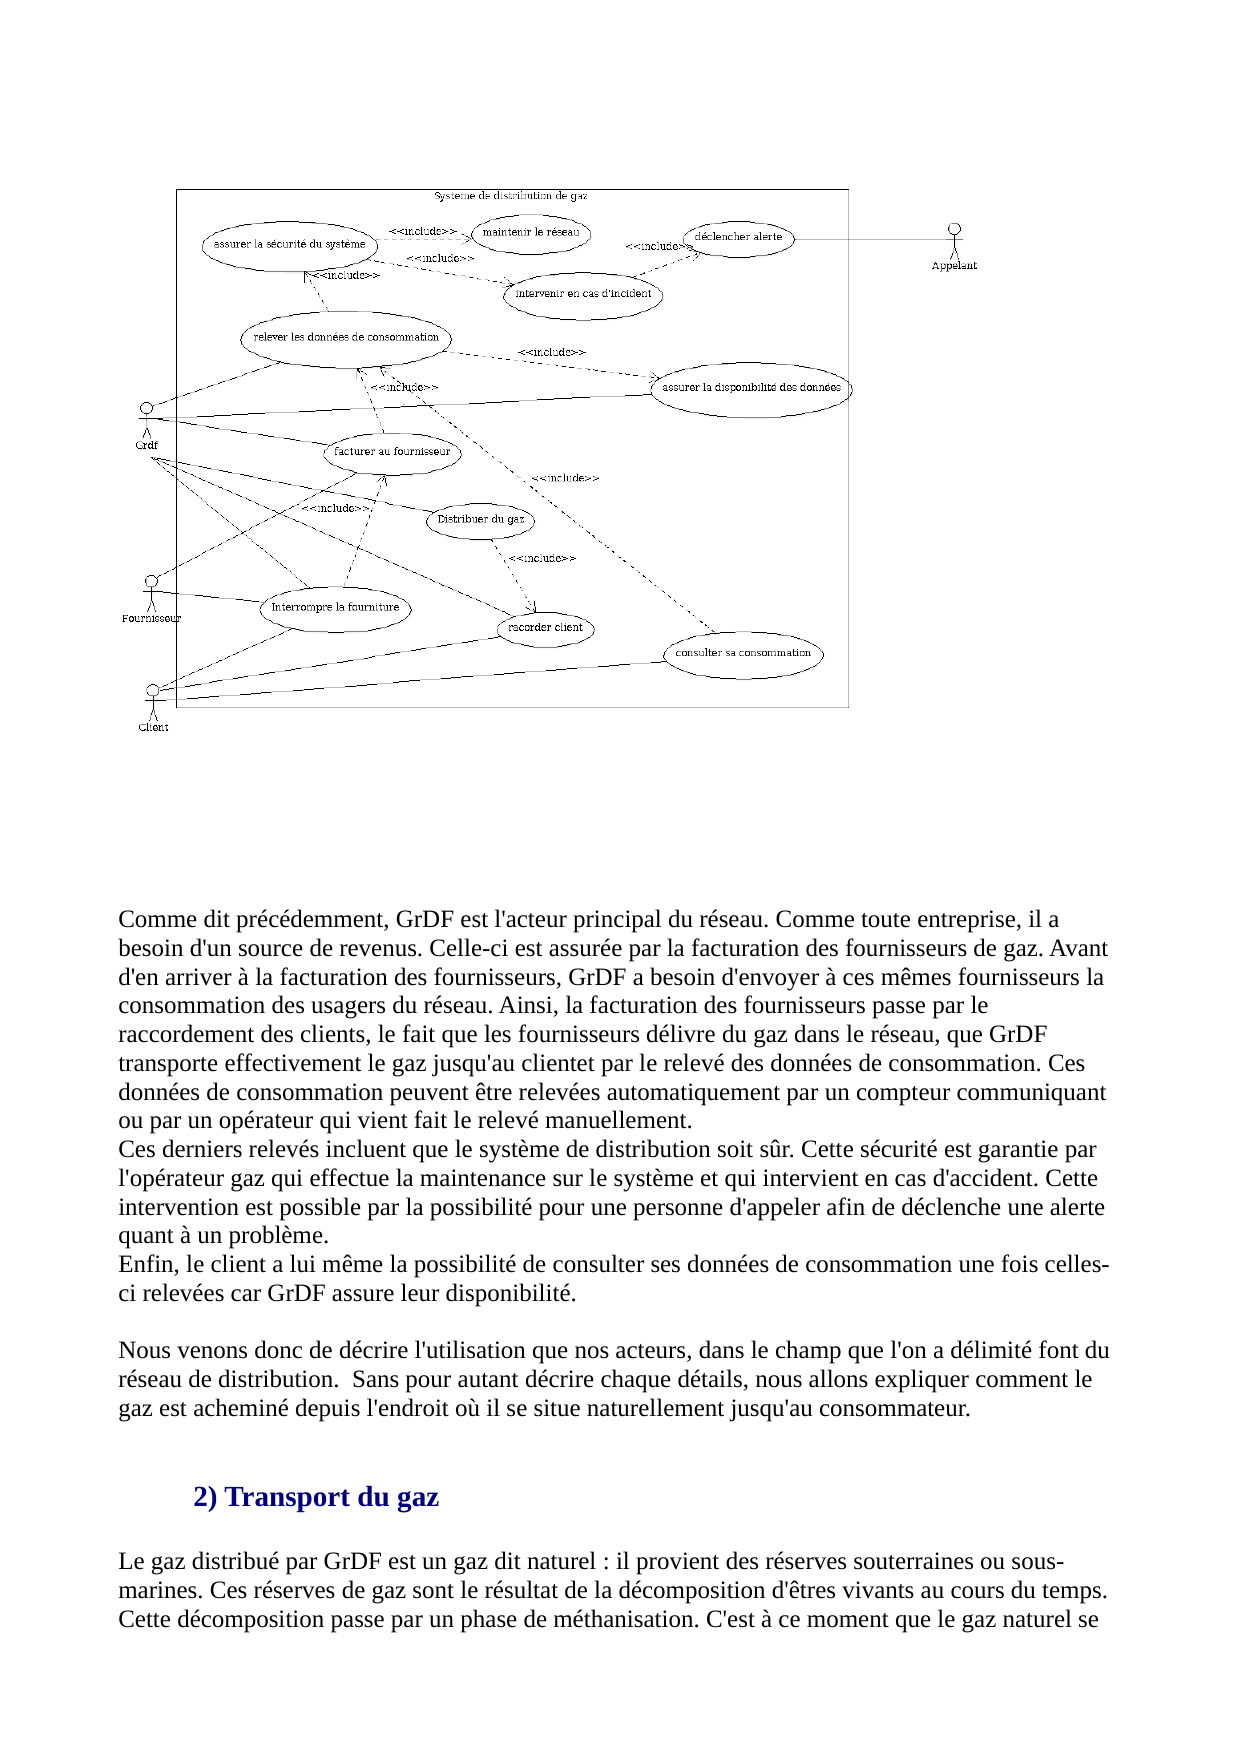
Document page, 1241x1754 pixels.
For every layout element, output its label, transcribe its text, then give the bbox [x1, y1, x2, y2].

picture [118, 118, 1123, 809]
text Ces derniers relevés incluent que le système de distribution soit sûr. Cette sécurité est garantie par l'opérateur gaz qui effectue la maintenance sur le système et qui intervient en cas d'accident. Cette intervention est possible par la possibilité pour une personne d'appeler afin de déclenche une alerte quant à un problème. [118, 1134, 1122, 1249]
text Enfin, le client a lui même la possibilité de consulter ses données de consommation une fois celles-ci relevées car GrDF assure leur disponibilité. [118, 1249, 1122, 1307]
text Nous venons donc de décrire l'utilisation que nos acteurs, dans le champ que l'on a délimité font du réseau de distribution. Sans pour autant décrire chaque détails, nous allons expliquer comment le gaz est acheminé depuis l'endroit où il se situe naturellement jusqu'au consommateur. [118, 1335, 1122, 1422]
text Le gaz distribué par GrDF est un gaz dit naturel : il provient des réserves souterraines ou sous-marines. Ces réserves de gaz sont le résultat de la décomposition d'êtres vivants au cours du temps. Cette décomposition passe par un phase de méthanisation. C'est à ce moment que le gaz naturel se [118, 1546, 1122, 1632]
text Comme dit précédemment, GrDF est l'acteur principal du réseau. Comme toute entreprise, il a besoin d'un source de revenus. Celle-ci est assurée par la facturation des fournisseurs de gaz. Avant d'en arriver à la facturation des fournisseurs, GrDF a besoin d'envoyer à ces mêmes fournisseurs la consommation des usagers du réseau. Ainsi, la facturation des fournisseurs passe par le raccordement des clients, le fait que les fournisseurs délivre du gaz dans le réseau, que GrDF transporte effectivement le gaz jusqu'au clientet par le relevé des données de consommation. Ces données de consommation peuvent être relevées automatiquement par un compteur communiquant ou par un opérateur qui vient fait le relevé manuellement. [118, 904, 1122, 1134]
list 2) Transport du gaz [156, 1479, 1122, 1513]
